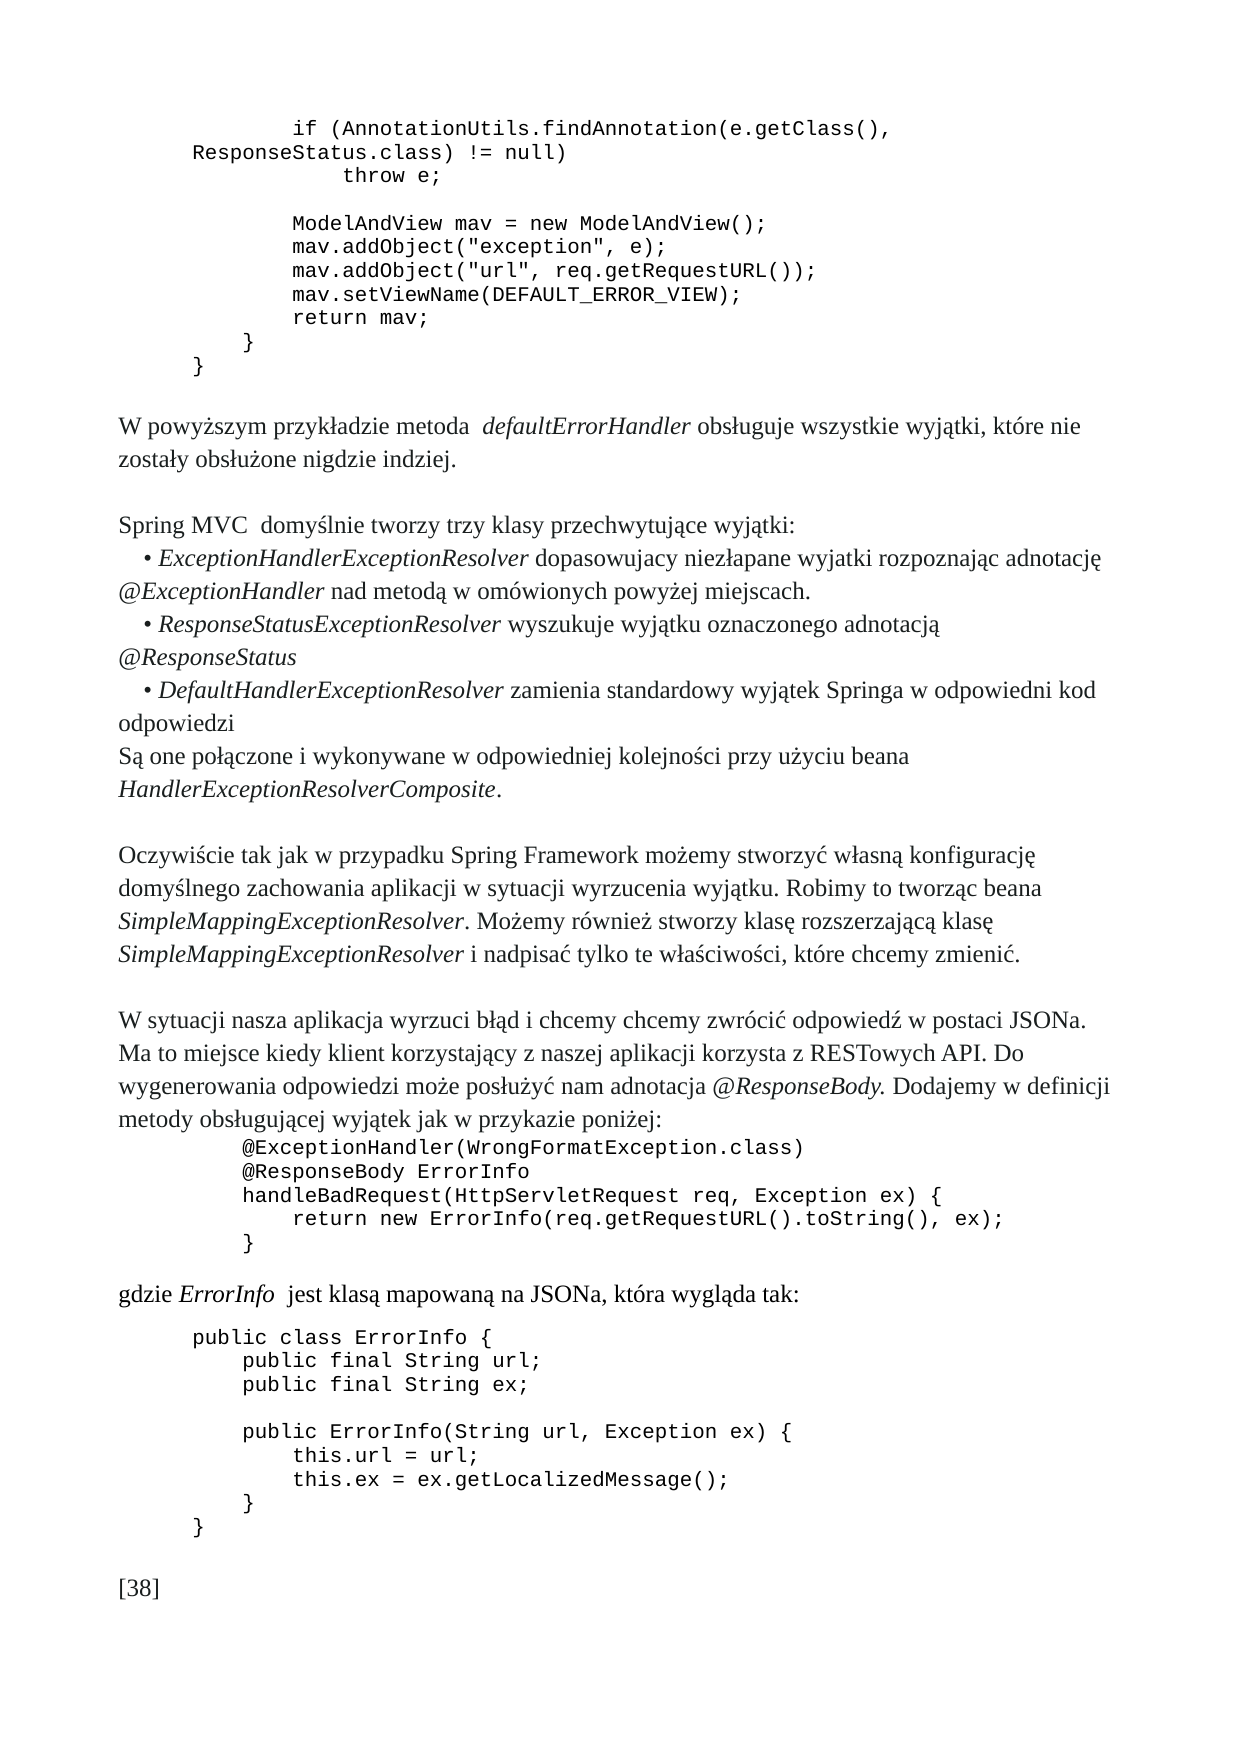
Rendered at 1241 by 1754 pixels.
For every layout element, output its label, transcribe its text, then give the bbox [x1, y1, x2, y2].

text ModelAndView mav = new ModelAndView(); [192, 213, 1122, 236]
text } [192, 1516, 1122, 1539]
text W powyższym przykładzie metoda defaultErrorHandler obsługuje wszystkie wyjątki, które nie zostały obsłużone nigdzie indziej. [118, 411, 1122, 473]
text } [192, 1492, 1122, 1516]
text mav.addObject("exception", e); [192, 236, 1122, 260]
text • ExceptionHandlerExceptionResolver dopasowujacy niezłapane wyjatki rozpoznając adnotację @ExceptionHandler nad metodą w omówionych powyżej miejscach. [118, 543, 1122, 605]
text } [192, 1232, 1122, 1256]
text Spring MVC domyślnie tworzy trzy klasy przechwytujące wyjątki: [118, 510, 1122, 539]
text public final String url; [192, 1350, 1122, 1374]
text Są one połączone i wykonywane w odpowiedniej kolejności przy użyciu beana HandlerExceptionResolverComposite. [118, 741, 1122, 803]
text throw e; [192, 165, 1122, 189]
text } [192, 354, 1122, 378]
text } [192, 331, 1122, 354]
text public ErrorInfo(String url, Exception ex) { [192, 1421, 1122, 1445]
text handleBadRequest(HttpServletRequest req, Exception ex) { [192, 1184, 1122, 1208]
text this.ex = ex.getLocalizedMessage(); [192, 1469, 1122, 1492]
text return new ErrorInfo(req.getRequestURL().toString(), ex); [192, 1208, 1122, 1232]
text W sytuacji nasza aplikacja wyrzuci błąd i chcemy chcemy zwrócić odpowiedź w postaci JSONa. Ma to miejsce kiedy klient korzystający z naszej aplikacji korzysta z RESTowych API. Do wygenerowania odpowiedzi może posłużyć nam adnotacja @ResponseBody. Dodajemy w definicji metody obsługującej wyjątek jak w przykazie poniżej: [118, 1005, 1122, 1133]
text @ExceptionHandler(WrongFormatException.class) [192, 1137, 1122, 1161]
text public class ErrorInfo { [192, 1327, 1122, 1350]
text • ResponseStatusExceptionResolver wyszukuje wyjątku oznaczonego adnotacją @ResponseStatus [118, 609, 1122, 671]
text this.url = url; [192, 1445, 1122, 1469]
text [38] [118, 1573, 1122, 1601]
text if (AnnotationUtils.findAnnotation(e.getClass(), ResponseStatus.class) != null) [192, 118, 1122, 165]
text public final String ex; [192, 1374, 1122, 1398]
text Oczywiście tak jak w przypadku Spring Framework możemy stworzyć własną konfigurację domyślnego zachowania aplikacji w sytuacji wyrzucenia wyjątku. Robimy to tworząc beana SimpleMappingExceptionResolver. Możemy również stworzy klasę rozszerzającą klasę SimpleMappingExceptionResolver i nadpisać tylko te właściwości, które chcemy zmienić. [118, 840, 1122, 968]
text mav.addObject("url", req.getRequestURL()); [192, 260, 1122, 284]
text gdzie ErrorInfo jest klasą mapowaną na JSONa, która wygląda tak: [118, 1279, 1122, 1308]
text return mav; [192, 307, 1122, 331]
text @ResponseBody ErrorInfo [192, 1161, 1122, 1184]
text • DefaultHandlerExceptionResolver zamienia standardowy wyjątek Springa w odpowiedni kod odpowiedzi [118, 675, 1122, 737]
text mav.setViewName(DEFAULT_ERROR_VIEW); [192, 284, 1122, 307]
